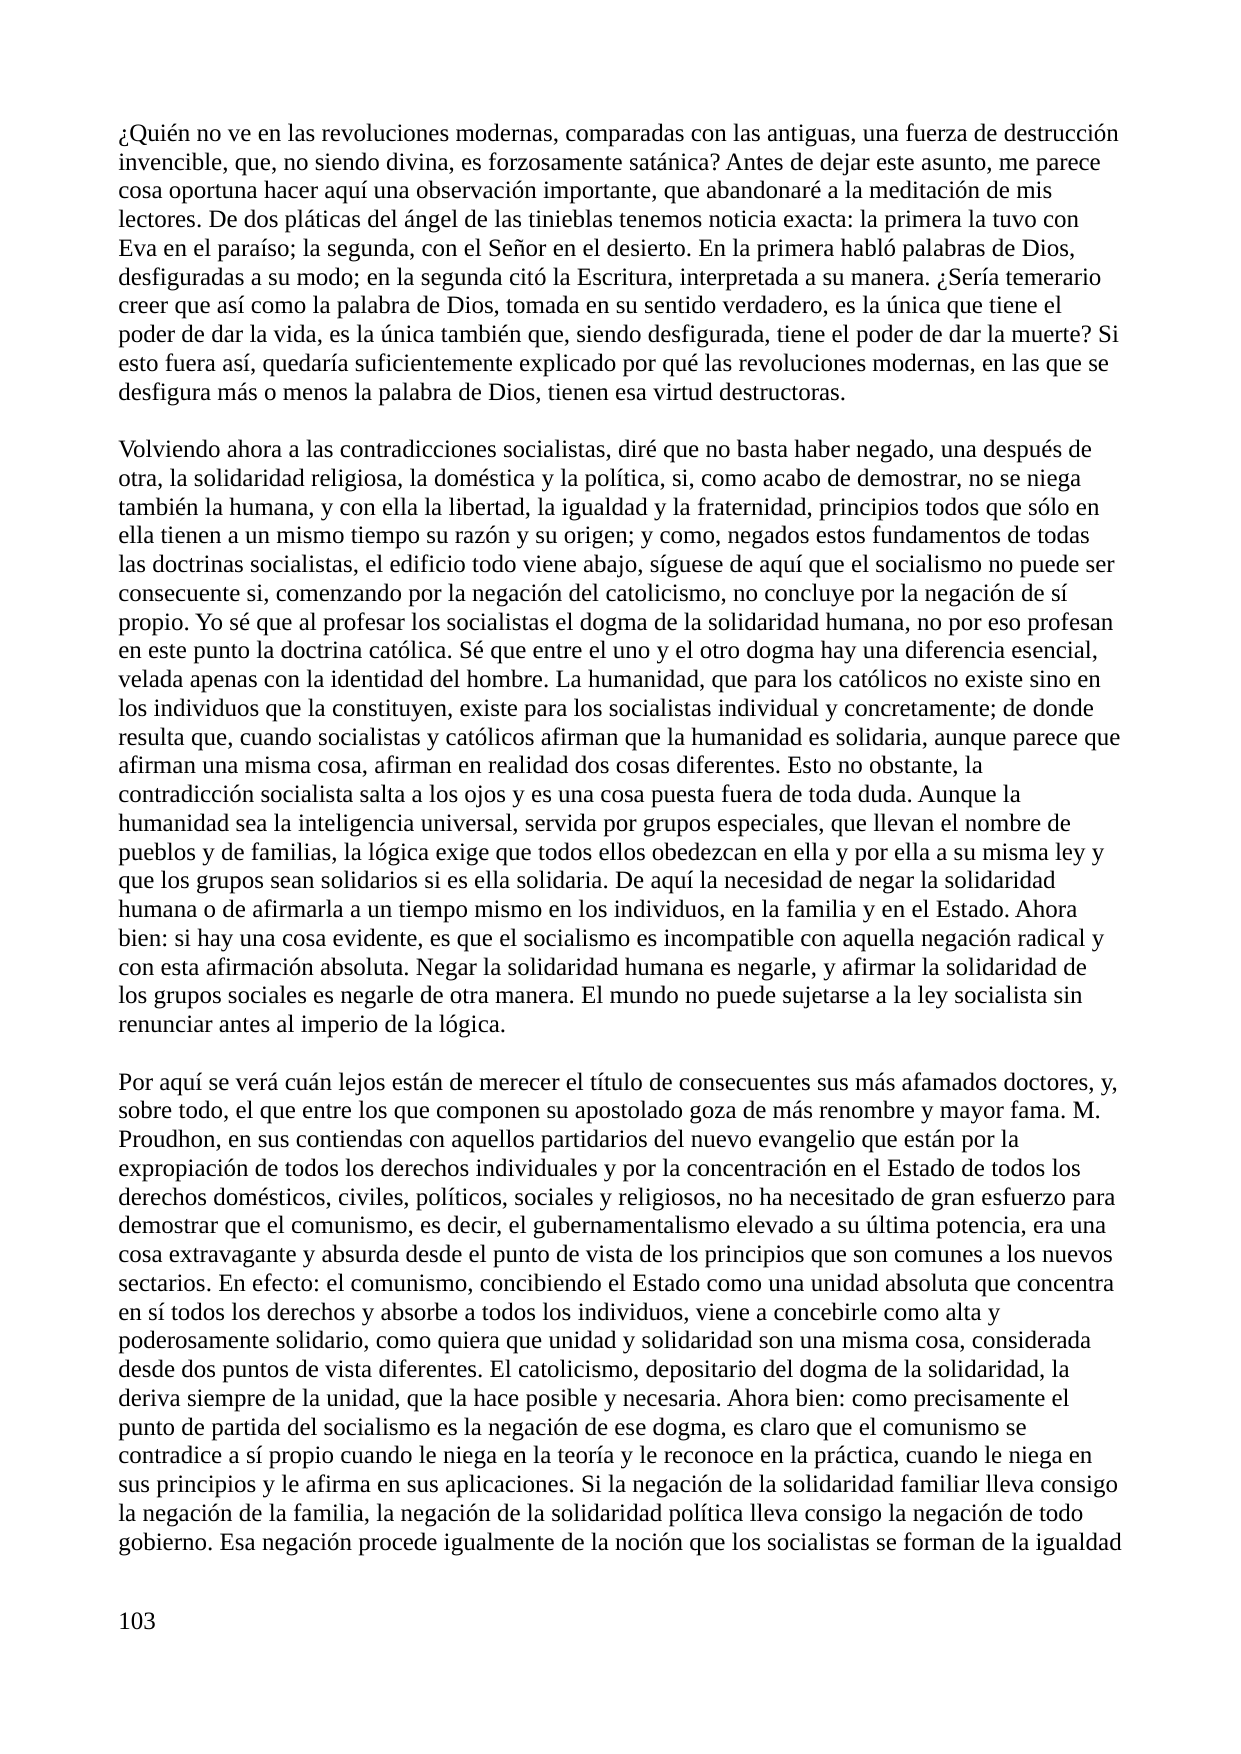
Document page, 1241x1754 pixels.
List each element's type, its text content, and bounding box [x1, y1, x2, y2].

text Por aquí se verá cuán lejos están de merecer el título de consecuentes sus más afamados doctores, y, sobre todo, el que entre los que componen su apostolado goza de más renombre y mayor fama. M. Proudhon, en sus contiendas con aquellos partidarios del nuevo evangelio que están por la expropiación de todos los derechos individuales y por la concentración en el Estado de todos los derechos domésticos, civiles, políticos, sociales y religiosos, no ha necesitado de gran esfuerzo para demostrar que el comunismo, es decir, el gubernamentalismo elevado a su última potencia, era una cosa extravagante y absurda desde el punto de vista de los principios que son comunes a los nuevos sectarios. En efecto: el comunismo, concibiendo el Estado como una unidad absoluta que concentra en sí todos los derechos y absorbe a todos los individuos, viene a concebirle como alta y poderosamente solidario, como quiera que unidad y solidaridad son una misma cosa, considerada desde dos puntos de vista diferentes. El catolicismo, depositario del dogma de la solidaridad, la deriva siempre de la unidad, que la hace posible y necesaria. Ahora bien: como precisamente el punto de partida del socialismo es la negación de ese dogma, es claro que el comunismo se contradice a sí propio cuando le niega en la teoría y le reconoce en la práctica, cuando le niega en sus principios y le afirma en sus aplicaciones. Si la negación de la solidaridad familiar lleva consigo la negación de la familia, la negación de la solidaridad política lleva consigo la negación de todo gobierno. Esa negación procede igualmente de la noción que los socialistas se forman de la igualdad [118, 1067, 1122, 1556]
text Volviendo ahora a las contradicciones socialistas, diré que no basta haber negado, una después de otra, la solidaridad religiosa, la doméstica y la política, si, como acabo de demostrar, no se niega también la humana, y con ella la libertad, la igualdad y la fraternidad, principios todos que sólo en ella tienen a un mismo tiempo su razón y su origen; y como, negados estos fundamentos de todas las doctrinas socialistas, el edificio todo viene abajo, síguese de aquí que el socialismo no puede ser consecuente si, comenzando por la negación del catolicismo, no concluye por la negación de sí propio. Yo sé que al profesar los socialistas el dogma de la solidaridad humana, no por eso profesan en este punto la doctrina católica. Sé que entre el uno y el otro dogma hay una diferencia esencial, velada apenas con la identidad del hombre. La humanidad, que para los católicos no existe sino en los individuos que la constituyen, existe para los socialistas individual y concretamente; de donde resulta que, cuando socialistas y católicos afirman que la humanidad es solidaria, aunque parece que afirman una misma cosa, afirman en realidad dos cosas diferentes. Esto no obstante, la contradicción socialista salta a los ojos y es una cosa puesta fuera de toda duda. Aunque la humanidad sea la inteligencia universal, servida por grupos especiales, que llevan el nombre de pueblos y de familias, la lógica exige que todos ellos obedezcan en ella y por ella a su misma ley y que los grupos sean solidarios si es ella solidaria. De aquí la necesidad de negar la solidaridad humana o de afirmarla a un tiempo mismo en los individuos, en la familia y en el Estado. Ahora bien: si hay una cosa evidente, es que el socialismo es incompatible con aquella negación radical y con esta afirmación absoluta. Negar la solidaridad humana es negarle, y afirmar la solidaridad de los grupos sociales es negarle de otra manera. El mundo no puede sujetarse a la ley socialista sin renunciar antes al imperio de la lógica. [118, 434, 1122, 1038]
text ¿Quién no ve en las revoluciones modernas, comparadas con las antiguas, una fuerza de destrucción invencible, que, no siendo divina, es forzosamente satánica? Antes de dejar este asunto, me parece cosa oportuna hacer aquí una observación importante, que abandonaré a la meditación de mis lectores. De dos pláticas del ángel de las tinieblas tenemos noticia exacta: la primera la tuvo con Eva en el paraíso; la segunda, con el Señor en el desierto. En la primera habló palabras de Dios, desfiguradas a su modo; en la segunda citó la Escritura, interpretada a su manera. ¿Sería temerario creer que así como la palabra de Dios, tomada en su sentido verdadero, es la única que tiene el poder de dar la vida, es la única también que, siendo desfigurada, tiene el poder de dar la muerte? Si esto fuera así, quedaría suficientemente explicado por qué las revoluciones modernas, en las que se desfigura más o menos la palabra de Dios, tienen esa virtud destructoras. [118, 118, 1122, 406]
